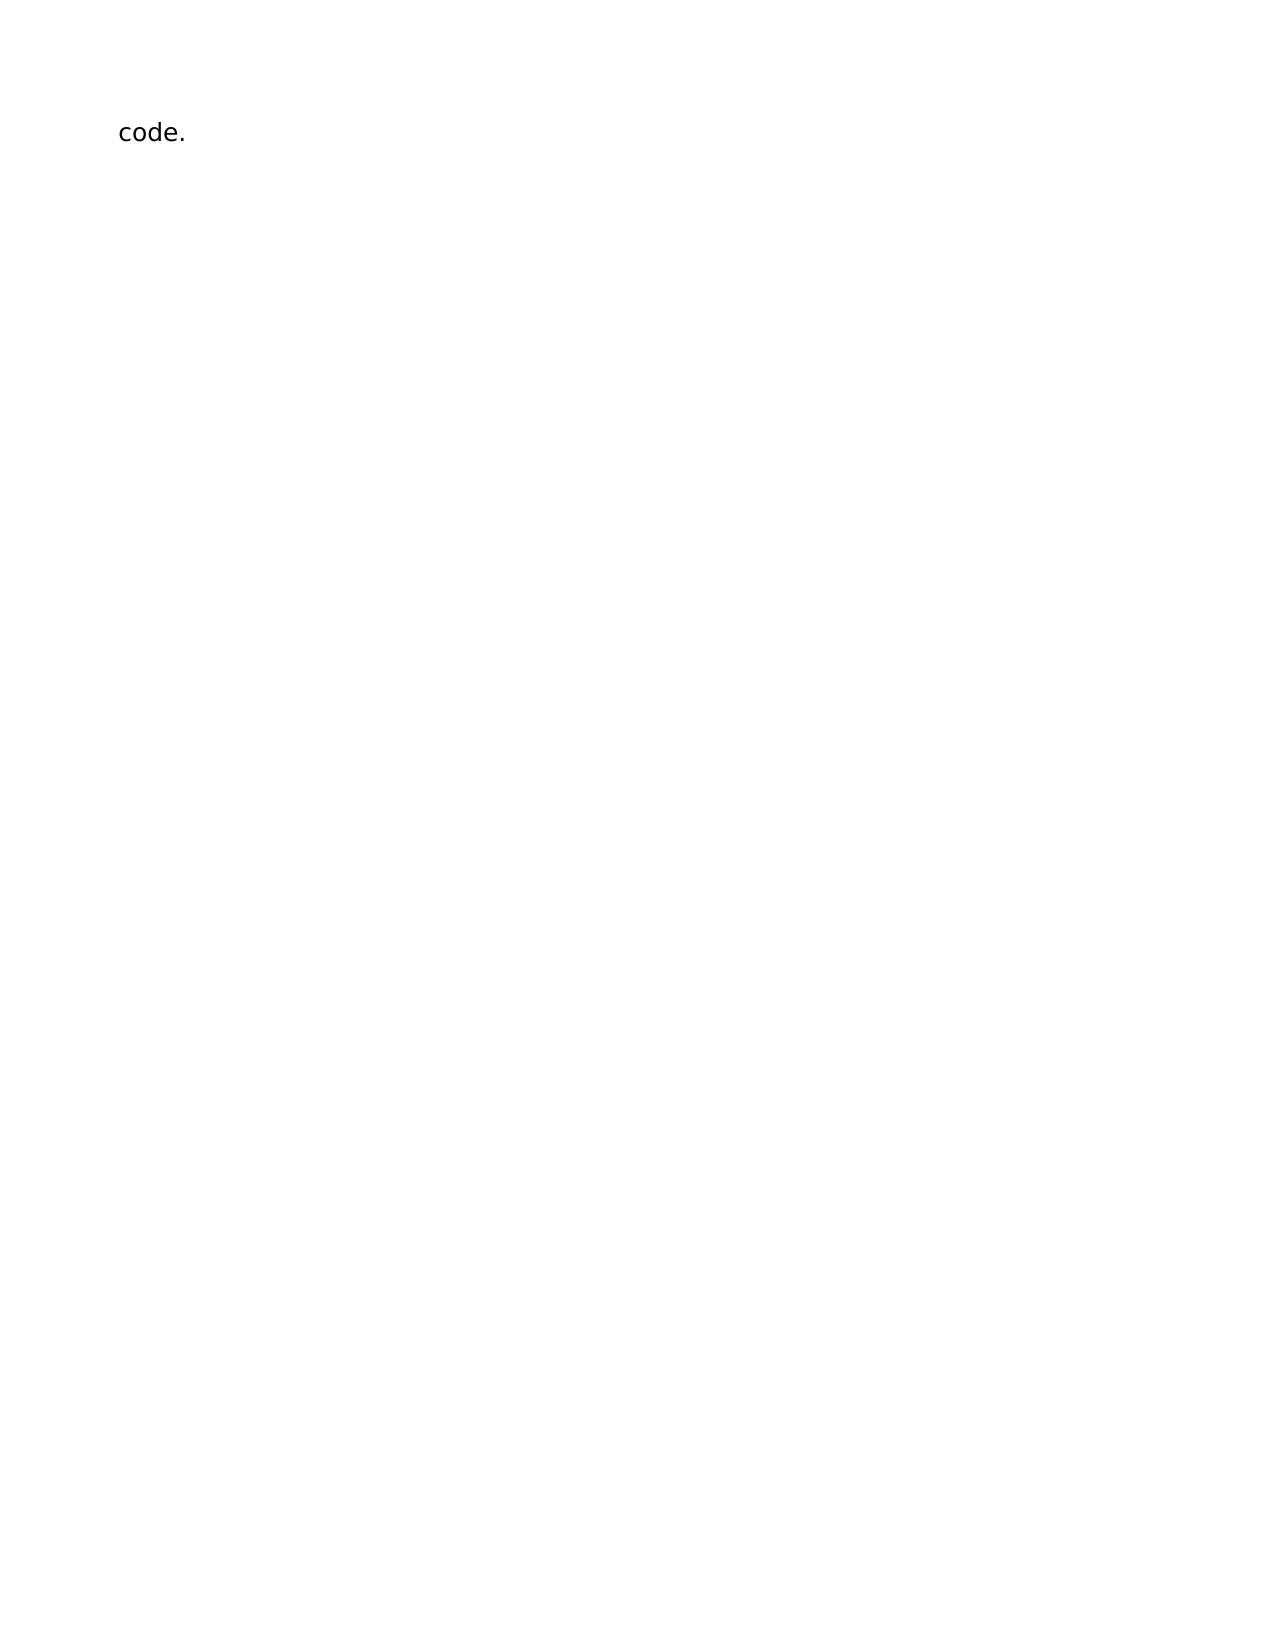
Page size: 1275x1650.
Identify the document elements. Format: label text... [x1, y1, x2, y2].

text code. [118, 118, 1157, 147]
